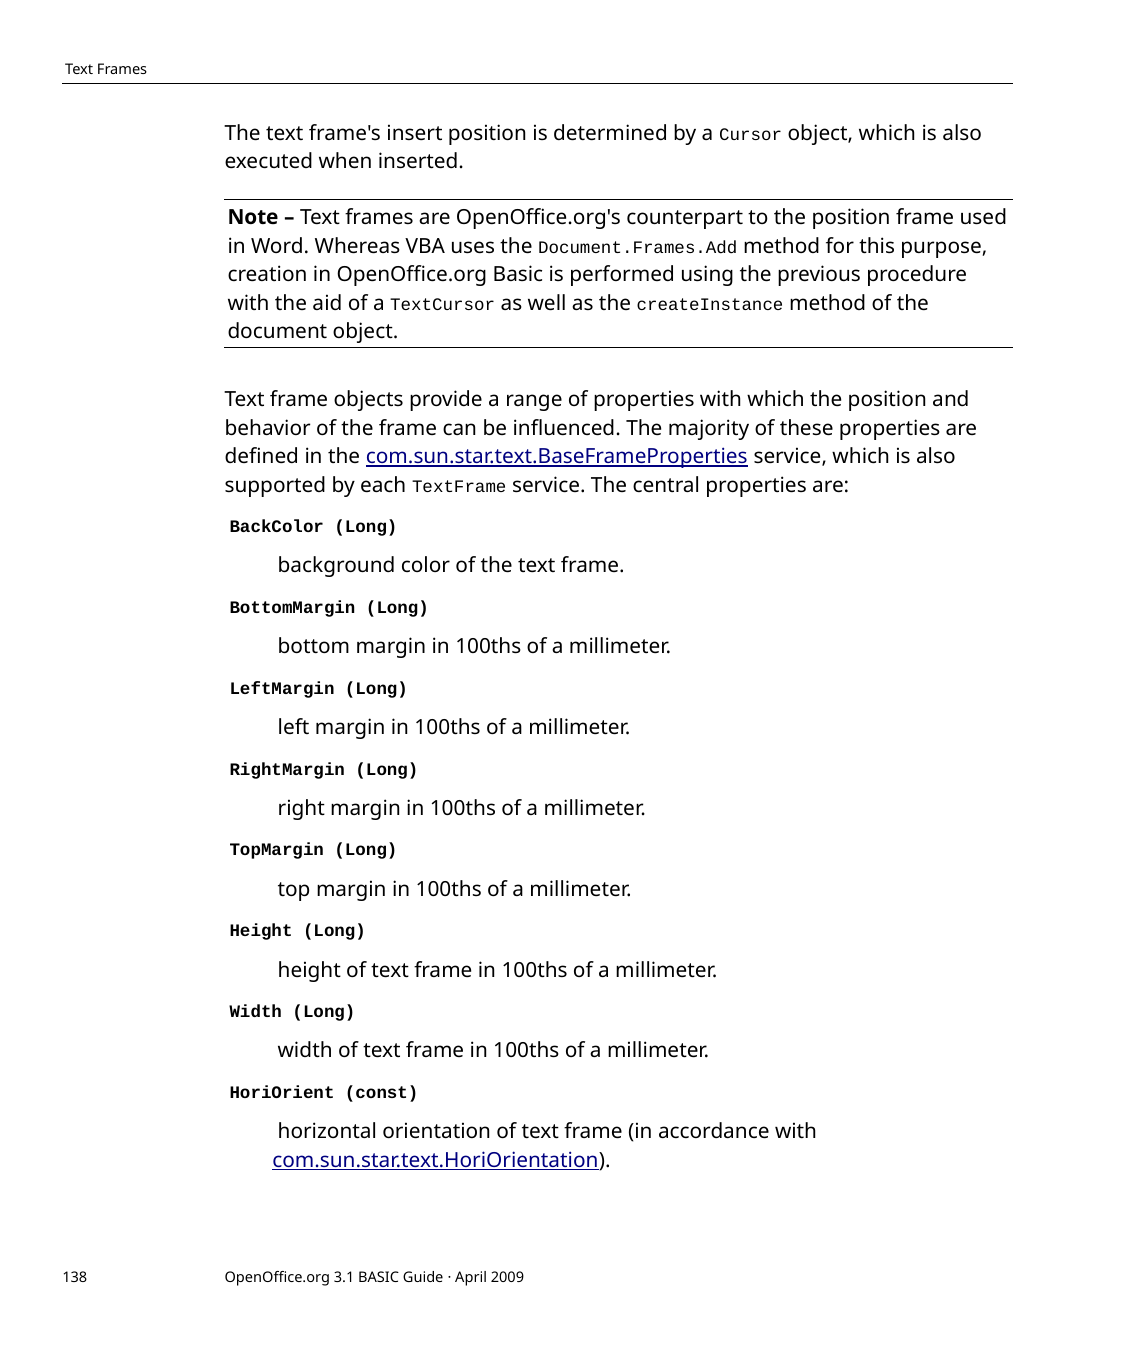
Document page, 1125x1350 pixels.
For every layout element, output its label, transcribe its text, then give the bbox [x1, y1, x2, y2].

list bottom margin in 100ths of a millimeter. [272, 631, 1013, 660]
list horizontal orientation of text frame (in accordance with com.sun.star.text.HoriOrientation). [272, 1116, 1013, 1173]
list RightMargin (Long) [224, 753, 1013, 781]
list width of text frame in 100ths of a millimeter. [272, 1036, 1013, 1064]
list TopMargin (Long) [224, 833, 1013, 862]
list top margin in 100ths of a millimeter. [272, 874, 1013, 902]
list left margin in 100ths of a millimeter. [272, 712, 1013, 741]
list Text frames are OpenOffice.org's counterpart to the position frame used in Word. Whereas VBA uses the Document.Frames.Add method for this purpose, creation in OpenOffice.org Basic is performed using the previous procedure with the aid of a TextCursor as well as the createInstance method of the document object. [224, 200, 1013, 347]
list LeftMargin (Long) [224, 672, 1013, 700]
list background color of the text frame. [272, 551, 1013, 579]
list right margin in 100ths of a millimeter. [272, 793, 1013, 821]
list BackColor (Long) [224, 510, 1013, 538]
list HoriOrient (const) [224, 1076, 1013, 1104]
text The text frame's insert position is determined by a Cursor object, which is also executed when inserted. [224, 118, 1013, 175]
list Height (Long) [224, 914, 1013, 943]
text Text frame objects provide a range of properties with which the position and behavior of the frame can be influenced. The majority of these properties are defined in the com.sun.star.text.BaseFrameProperties service, which is also supported by each TextFrame service. The central properties are: [224, 384, 1013, 498]
list BottomMargin (Long) [224, 591, 1013, 619]
list Width (Long) [224, 995, 1013, 1023]
list height of text frame in 100ths of a millimeter. [272, 955, 1013, 983]
